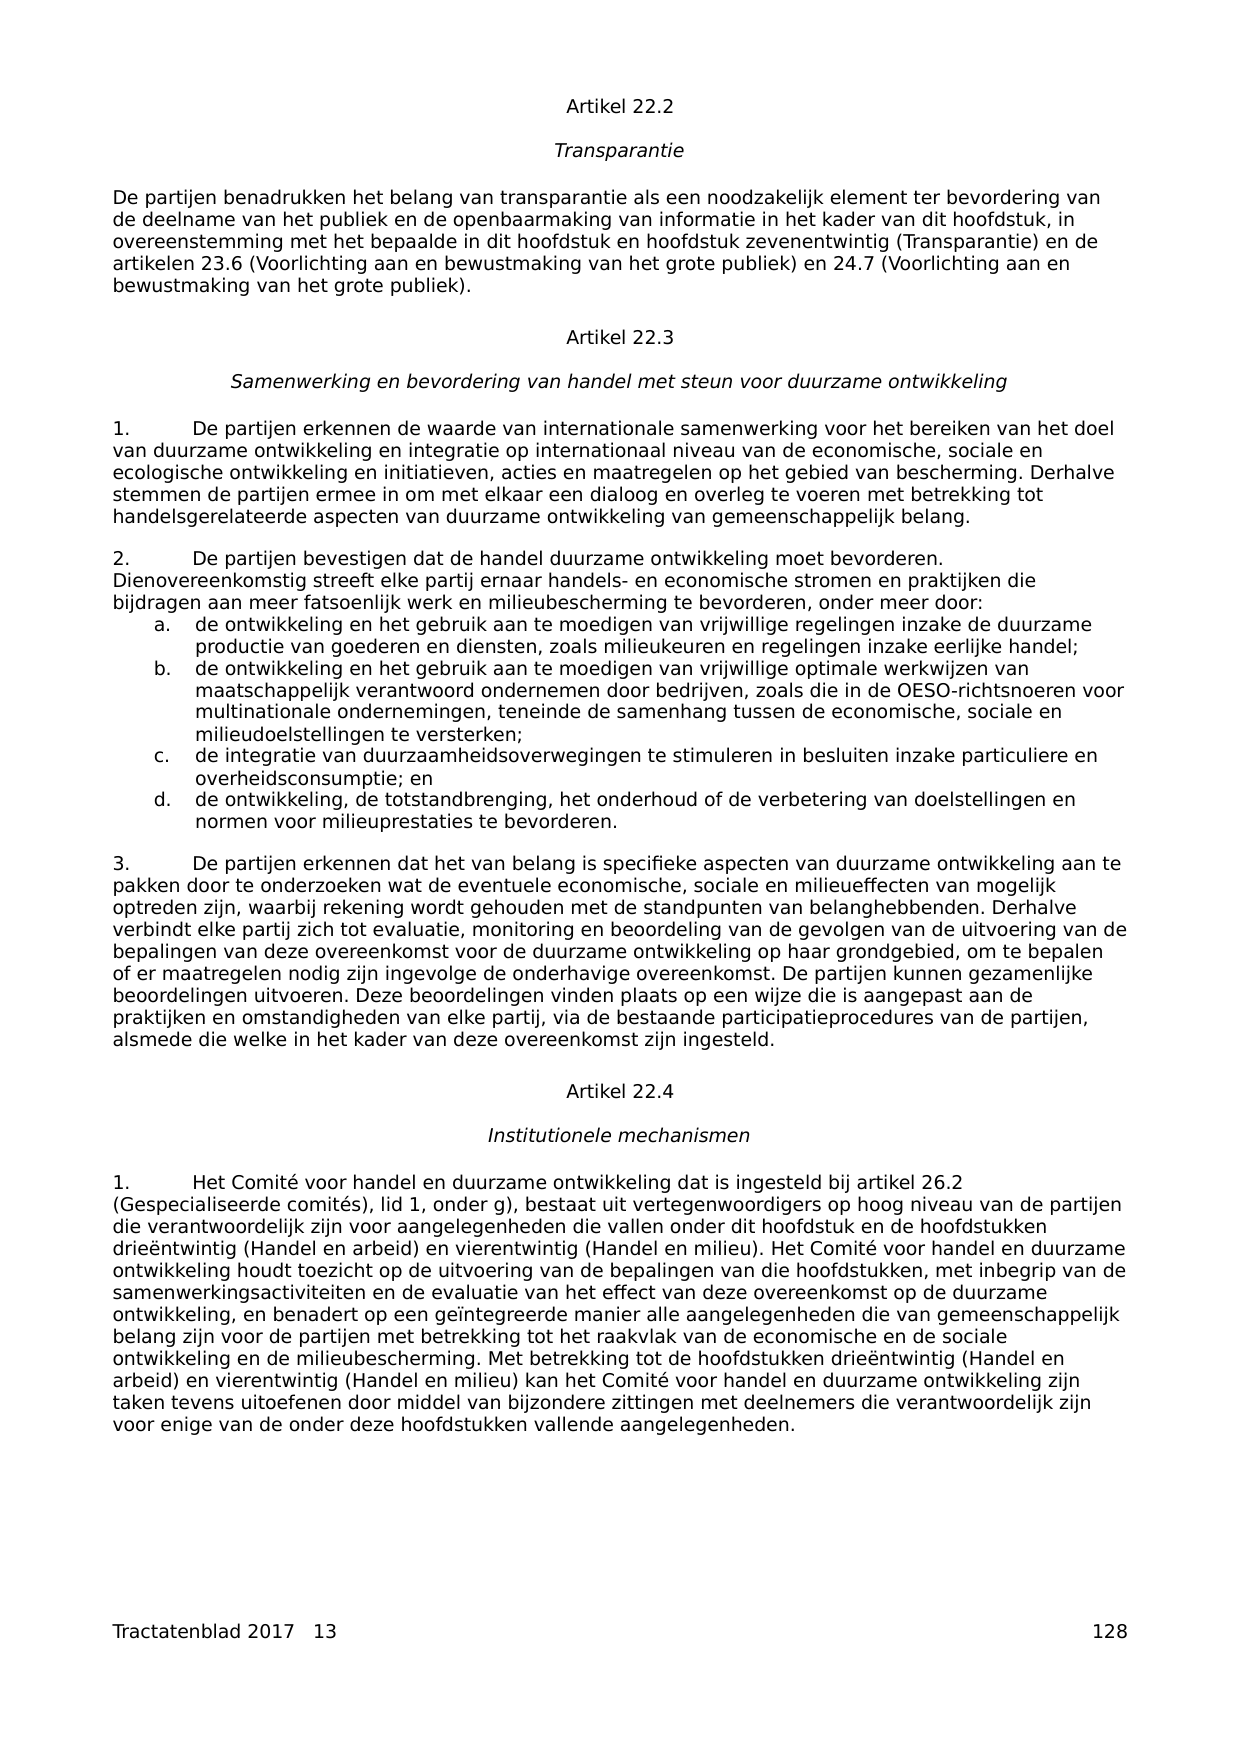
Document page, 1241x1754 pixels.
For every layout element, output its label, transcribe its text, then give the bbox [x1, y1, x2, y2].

text d. de ontwikkeling, de totstandbrenging, het onderhoud of de verbetering van doelstellingen en normen voor milieuprestaties te bevorderen. [153, 789, 1128, 833]
text c. de integratie van duurzaamheidsoverwegingen te stimuleren in besluiten inzake particuliere en overheidsconsumptie; en [153, 745, 1128, 789]
subtitle Artikel 22.3 Samenwerking en bevordering van handel met steun voor duurzame ontwikkeling [112, 327, 1128, 393]
subtitle Artikel 22.4 Institutionele mechanismen [112, 1081, 1128, 1147]
subtitle Artikel 22.2 Transparantie [112, 96, 1128, 162]
text 1. Het Comité voor handel en duurzame ontwikkeling dat is ingesteld bij artikel 26.2 (Gespecialiseerde comités), lid 1, onder g), bestaat uit vertegenwoordigers op hoog niveau van de partijen die verantwoordelijk zijn voor aangelegenheden die vallen onder dit hoofdstuk en de hoofdstukken drieëntwintig (Handel en arbeid) en vierentwintig (Handel en milieu). Het Comité voor handel en duurzame ontwikkeling houdt toezicht op de uitvoering van de bepalingen van die hoofdstukken, met inbegrip van de samenwerkingsactiviteiten en de evaluatie van het effect van deze overeenkomst op de duurzame ontwikkeling, en benadert op een geïntegreerde manier alle aangelegenheden die van gemeenschappelijk belang zijn voor de partijen met betrekking tot het raakvlak van de economische en de sociale ontwikkeling en de milieubescherming. Met betrekking tot de hoofdstukken drieëntwintig (Handel en arbeid) en vierentwintig (Handel en milieu) kan het Comité voor handel en duurzame ontwikkeling zijn taken tevens uitoefenen door middel van bijzondere zittingen met deelnemers die verantwoordelijk zijn voor enige van de onder deze hoofdstukken vallende aangelegenheden. [112, 1172, 1128, 1436]
text a. de ontwikkeling en het gebruik aan te moedigen van vrijwillige regelingen inzake de duurzame productie van goederen en diensten, zoals milieukeuren en regelingen inzake eerlijke handel; [153, 613, 1128, 657]
text b. de ontwikkeling en het gebruik aan te moedigen van vrijwillige optimale werkwijzen van maatschappelijk verantwoord ondernemen door bedrijven, zoals die in de OESO-richtsnoeren voor multinationale ondernemingen, teneinde de samenhang tussen de economische, sociale en milieudoelstellingen te versterken; [153, 657, 1128, 745]
text De partijen benadrukken het belang van transparantie als een noodzakelijk element ter bevordering van de deelname van het publiek en de openbaarmaking van informatie in het kader van dit hoofdstuk, in overeenstemming met het bepaalde in dit hoofdstuk en hoofdstuk zevenentwintig (Transparantie) en de artikelen 23.6 (Voorlichting aan en bewustmaking van het grote publiek) en 24.7 (Voorlichting aan en bewustmaking van het grote publiek). [112, 187, 1128, 297]
text 2. De partijen bevestigen dat de handel duurzame ontwikkeling moet bevorderen. Dienovereenkomstig streeft elke partij ernaar handels- en economische stromen en praktijken die bijdragen aan meer fatsoenlijk werk en milieubescherming te bevorderen, onder meer door: [112, 548, 1128, 613]
text 3. De partijen erkennen dat het van belang is specifieke aspecten van duurzame ontwikkeling aan te pakken door te onderzoeken wat de eventuele economische, sociale en milieueffecten van mogelijk optreden zijn, waarbij rekening wordt gehouden met de standpunten van belanghebbenden. Derhalve verbindt elke partij zich tot evaluatie, monitoring en beoordeling van de gevolgen van de uitvoering van de bepalingen van deze overeenkomst voor de duurzame ontwikkeling op haar grondgebied, om te bepalen of er maatregelen nodig zijn ingevolge de onderhavige overeenkomst. De partijen kunnen gezamenlijke beoordelingen uitvoeren. Deze beoordelingen vinden plaats op een wijze die is aangepast aan de praktijken en omstandigheden van elke partij, via de bestaande participatieprocedures van de partijen, alsmede die welke in het kader van deze overeenkomst zijn ingesteld. [112, 853, 1128, 1051]
text 1. De partijen erkennen de waarde van internationale samenwerking voor het bereiken van het doel van duurzame ontwikkeling en integratie op internationaal niveau van de economische, sociale en ecologische ontwikkeling en initiatieven, acties en maatregelen op het gebied van bescherming. Derhalve stemmen de partijen ermee in om met elkaar een dialoog en overleg te voeren met betrekking tot handelsgerelateerde aspecten van duurzame ontwikkeling van gemeenschappelijk belang. [112, 418, 1128, 528]
